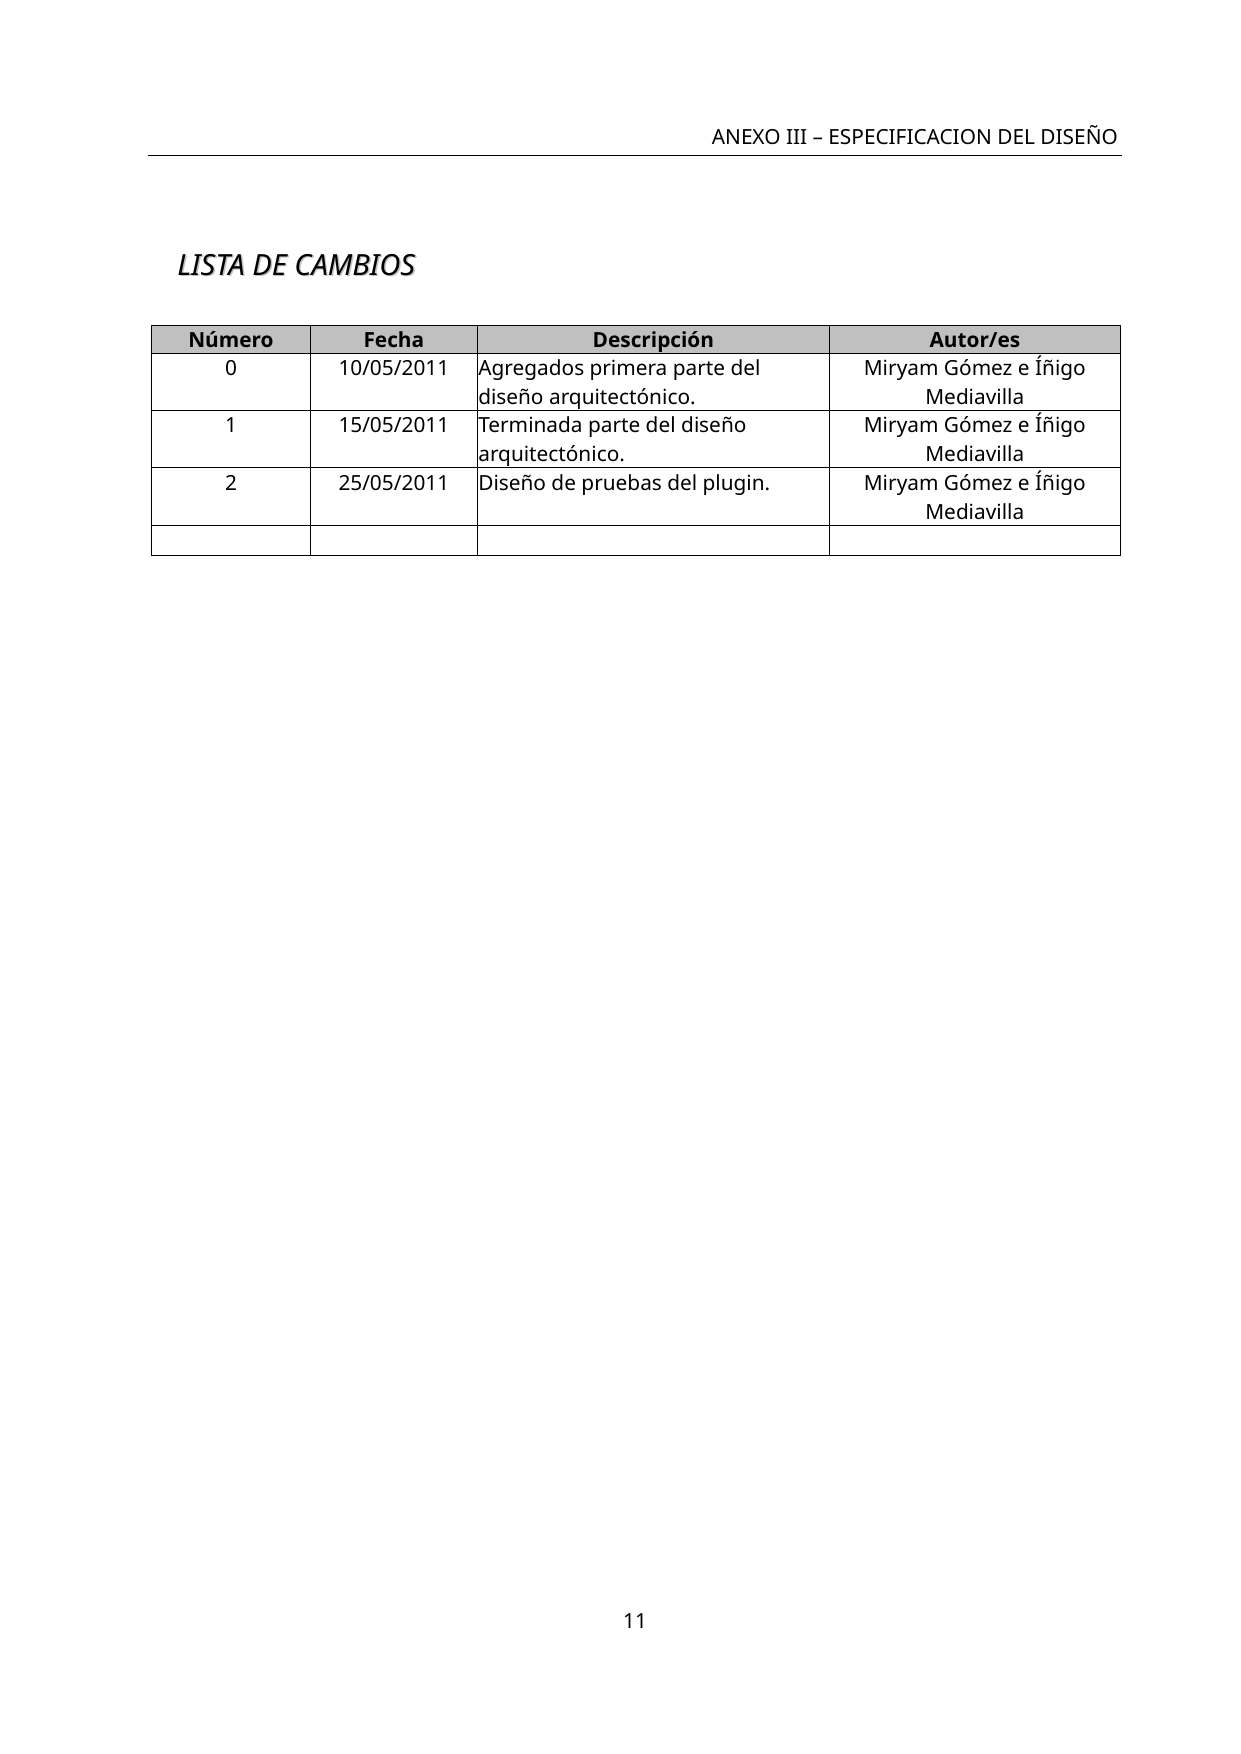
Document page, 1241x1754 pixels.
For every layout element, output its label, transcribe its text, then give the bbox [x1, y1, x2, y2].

table_cell 0 [152, 354, 310, 410]
table_header Fecha [311, 326, 477, 353]
subtitle Lista de cambios [177, 244, 1122, 284]
table_cell 10/05/2011 [311, 354, 477, 410]
table_cell 1 [152, 411, 310, 467]
table_cell Miryam Gómez e Íñigo Mediavilla [830, 411, 1120, 467]
table_cell 15/05/2011 [311, 411, 477, 467]
table_cell Diseño de pruebas del plugin. [478, 468, 829, 525]
table_cell [830, 526, 1120, 555]
table_cell [152, 526, 310, 555]
table_cell Miryam Gómez e Íñigo Mediavilla [830, 468, 1120, 525]
table_cell [311, 526, 477, 555]
table_cell Agregados primera parte del diseño arquitectónico. [478, 354, 829, 410]
table_header Número [152, 326, 310, 353]
table_header Descripción [478, 326, 829, 353]
table_cell Terminada parte del diseño arquitectónico. [478, 411, 829, 467]
table_cell 2 [152, 468, 310, 525]
table_header Autor/es [830, 326, 1120, 353]
table_cell 25/05/2011 [311, 468, 477, 525]
table_cell Miryam Gómez e Íñigo Mediavilla [830, 354, 1120, 410]
table_cell [478, 526, 829, 555]
